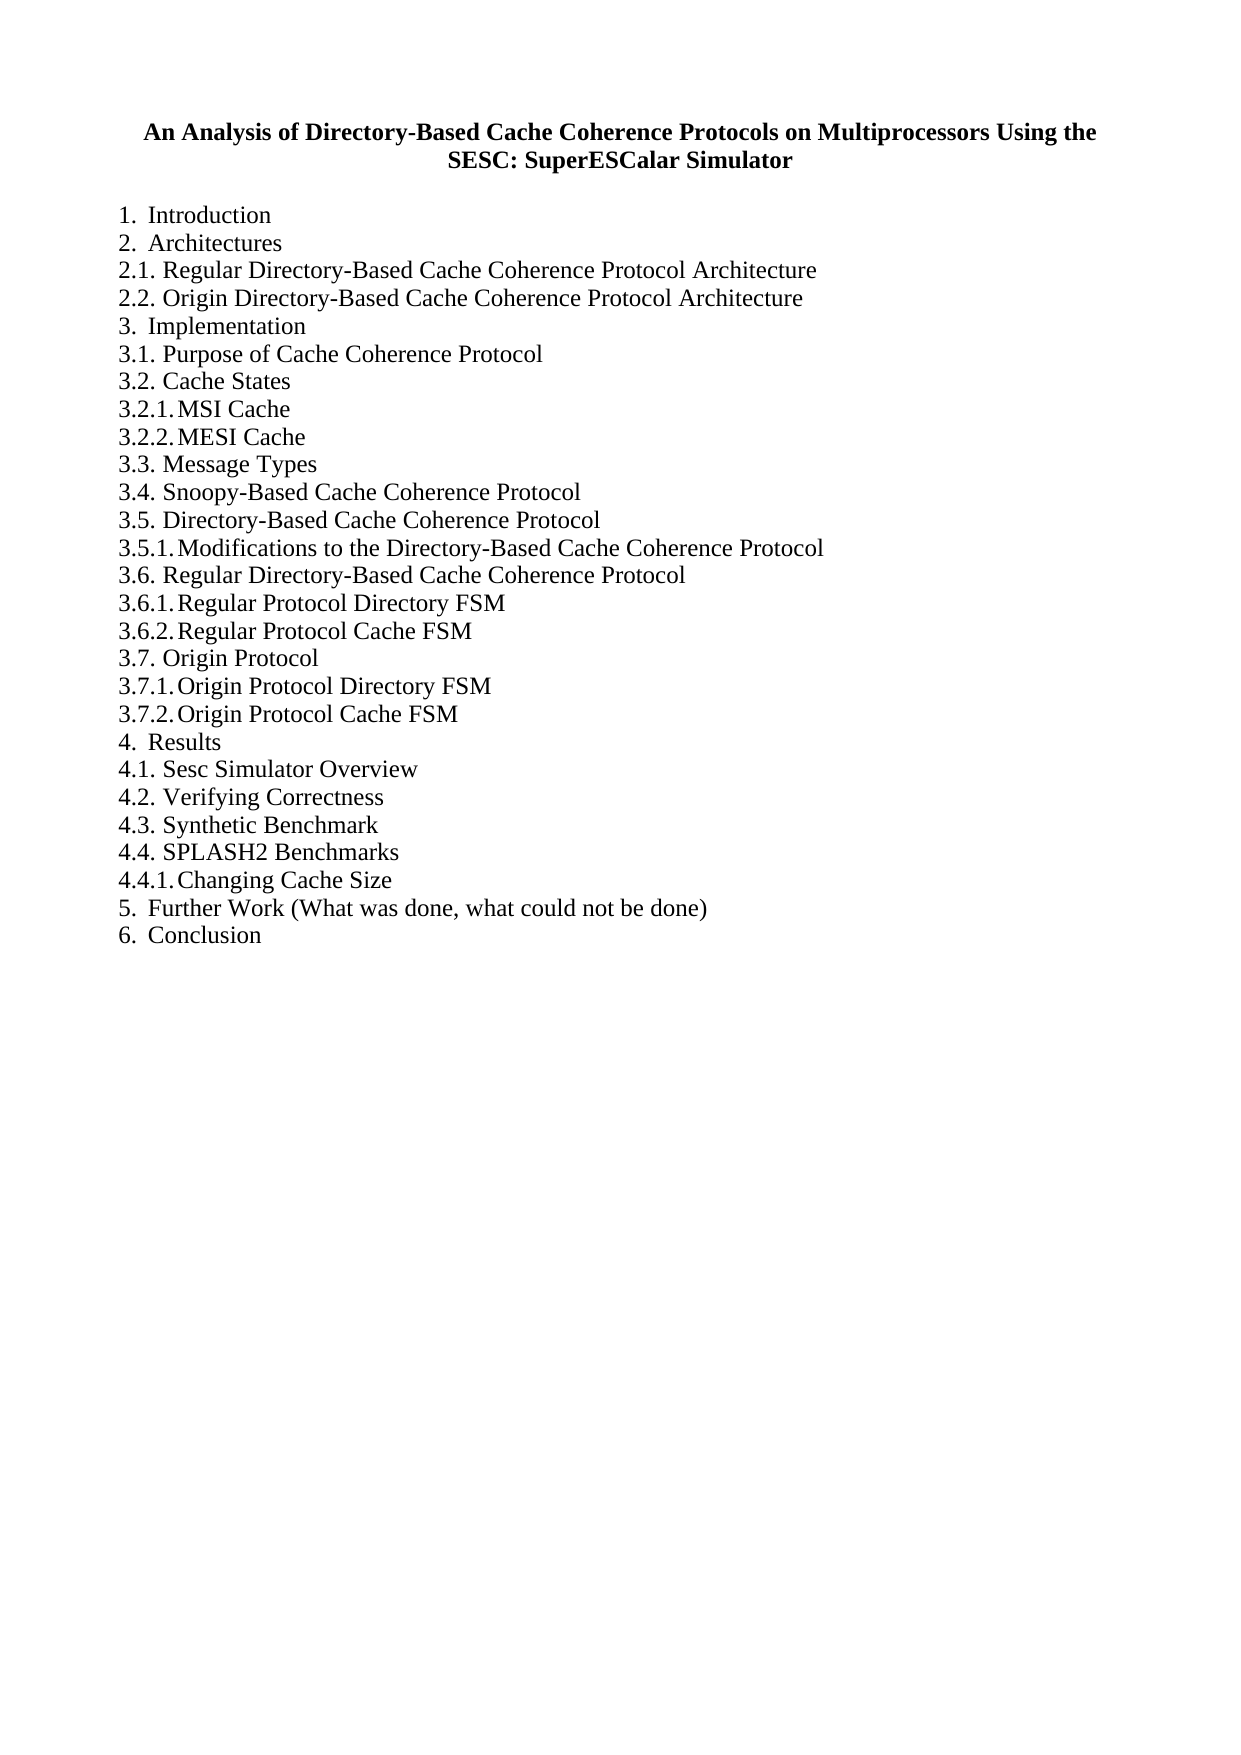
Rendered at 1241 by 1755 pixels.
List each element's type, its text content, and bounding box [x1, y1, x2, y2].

list Conclusion [118, 922, 1122, 949]
list Verifying Correctness [118, 783, 1122, 811]
list SPLASH2 Benchmarks [118, 838, 1122, 866]
list Origin Protocol Cache FSM [118, 700, 1122, 728]
list Origin Protocol Directory FSM [118, 672, 1122, 700]
list MESI Cache [118, 423, 1122, 451]
list Regular Directory-Based Cache Coherence Protocol Architecture [118, 257, 1122, 284]
list Implementation [118, 312, 1122, 340]
list Regular Directory-Based Cache Coherence Protocol [118, 561, 1122, 589]
list Sesc Simulator Overview [118, 755, 1122, 783]
list Modifications to the Directory-Based Cache Coherence Protocol [118, 534, 1122, 561]
subtitle An Analysis of Directory-Based Cache Coherence Protocols on Multiprocessors Using the SESC: SuperESCalar Simulator [118, 118, 1122, 173]
list Directory-Based Cache Coherence Protocol [118, 506, 1122, 534]
list Regular Protocol Directory FSM [118, 589, 1122, 617]
list Origin Directory-Based Cache Coherence Protocol Architecture [118, 284, 1122, 312]
list Origin Protocol [118, 644, 1122, 672]
list Cache States [118, 367, 1122, 395]
list Synthetic Benchmark [118, 811, 1122, 838]
list Introduction [118, 201, 1122, 229]
list Message Types [118, 451, 1122, 478]
list Architectures [118, 229, 1122, 257]
list Further Work (What was done, what could not be done) [118, 894, 1122, 922]
list Regular Protocol Cache FSM [118, 617, 1122, 644]
list MSI Cache [118, 395, 1122, 423]
list Purpose of Cache Coherence Protocol [118, 340, 1122, 367]
list Changing Cache Size [118, 866, 1122, 894]
list Snoopy-Based Cache Coherence Protocol [118, 478, 1122, 506]
list Results [118, 728, 1122, 755]
